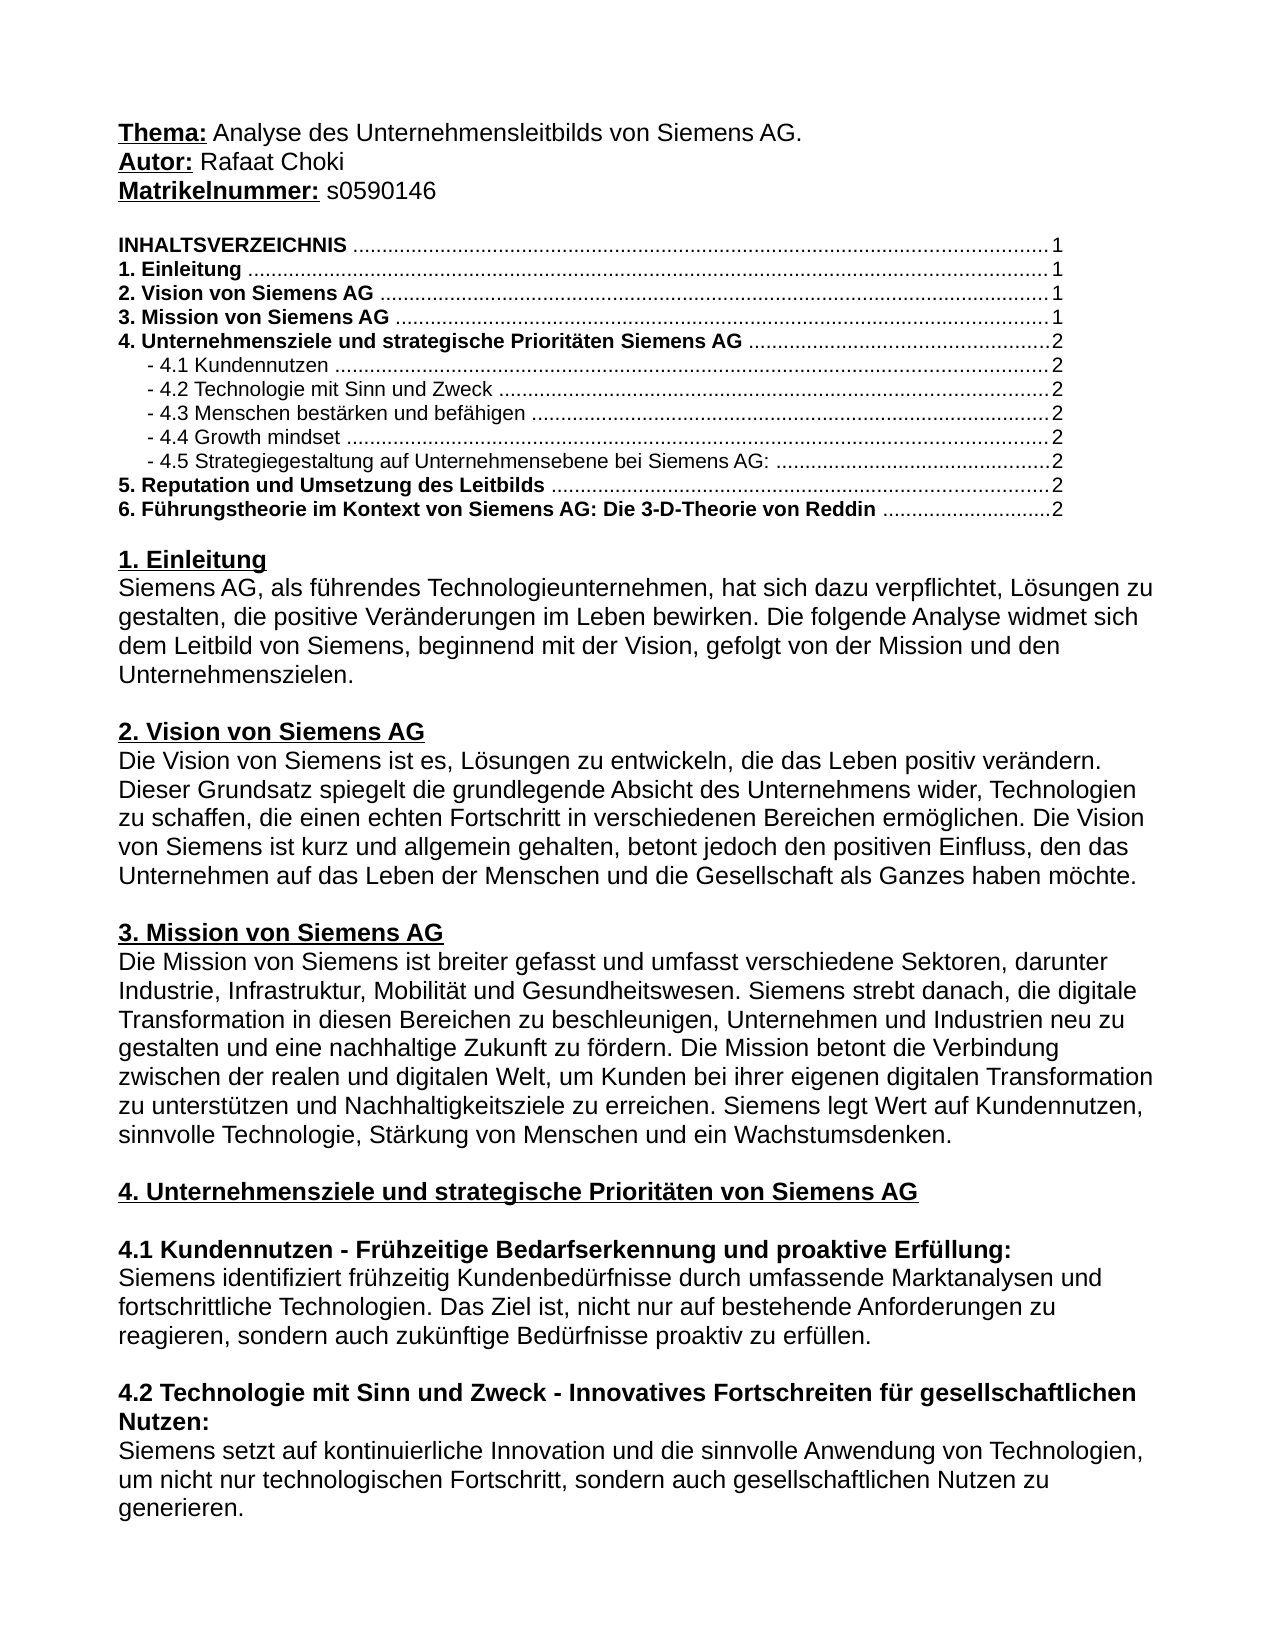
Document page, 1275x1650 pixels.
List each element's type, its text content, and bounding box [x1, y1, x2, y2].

text Siemens AG, als führendes Technologieunternehmen, hat sich dazu verpflichtet, Lösungen zu gestalten, die positive Veränderungen im Leben bewirken. Die folgende Analyse widmet sich dem Leitbild von Siemens, beginnend mit der Vision, gefolgt von der Mission und den Unternehmenszielen. [118, 573, 1157, 688]
text 5. Reputation und Umsetzung des Leitbilds 2 [118, 473, 1157, 497]
text 4. Unternehmensziele und strategische Prioritäten Siemens AG 2 [118, 329, 1157, 353]
text 4. Unternehmensziele und strategische Prioritäten von Siemens AG [118, 1177, 1157, 1206]
text 6. Führungstheorie im Kontext von Siemens AG: Die 3-D-Theorie von Reddin 2 [118, 497, 1157, 544]
text 4.2 Technologie mit Sinn und Zweck - Innovatives Fortschreiten für gesellschaftlichen Nutzen: [118, 1378, 1157, 1436]
text Die Vision von Siemens ist es, Lösungen zu entwickeln, die das Leben positiv verändern. Dieser Grundsatz spiegelt die grundlegende Absicht des Unternehmens wider, Technologien zu schaffen, die einen echten Fortschritt in verschiedenen Bereichen ermöglichen. Die Vision von Siemens ist kurz und allgemein gehalten, betont jedoch den positiven Einfluss, den das Unternehmen auf das Leben der Menschen und die Gesellschaft als Ganzes haben möchte. [118, 746, 1157, 889]
text Siemens setzt auf kontinuierliche Innovation und die sinnvolle Anwendung von Technologien, um nicht nur technologischen Fortschritt, sondern auch gesellschaftlichen Nutzen zu generieren. [118, 1436, 1157, 1522]
text - 4.1 Kundennutzen 2 [118, 353, 1157, 377]
text - 4.4 Growth mindset 2 [118, 425, 1157, 449]
text 3. Mission von Siemens AG 1 [118, 305, 1157, 329]
text 2. Vision von Siemens AG 1 [118, 281, 1157, 305]
text 2. Vision von Siemens AG [118, 717, 1157, 746]
text 1. Einleitung [118, 544, 1157, 573]
text - 4.2 Technologie mit Sinn und Zweck 2 [118, 377, 1157, 401]
text - 4.5 Strategiegestaltung auf Unternehmensebene bei Siemens AG: 2 [118, 449, 1157, 473]
text Thema: Analyse des Unternehmensleitbilds von Siemens AG. [118, 118, 1157, 147]
text - 4.3 Menschen bestärken und befähigen 2 [118, 401, 1157, 425]
text 3. Mission von Siemens AG [118, 918, 1157, 947]
text Autor: Rafaat Choki [118, 147, 1157, 176]
text Die Mission von Siemens ist breiter gefasst und umfasst verschiedene Sektoren, darunter Industrie, Infrastruktur, Mobilität und Gesundheitswesen. Siemens strebt danach, die digitale Transformation in diesen Bereichen zu beschleunigen, Unternehmen und Industrien neu zu gestalten und eine nachhaltige Zukunft zu fördern. Die Mission betont die Verbindung zwischen der realen und digitalen Welt, um Kunden bei ihrer eigenen digitalen Transformation zu unterstützen und Nachhaltigkeitsziele zu erreichen. Siemens legt Wert auf Kundennutzen, sinnvolle Technologie, Stärkung von Menschen und ein Wachstumsdenken. [118, 947, 1157, 1148]
text Matrikelnummer: s0590146 [118, 176, 1157, 204]
text 1. Einleitung 1 [118, 257, 1157, 281]
text INHALTSVERZEICHNIS 1 [118, 233, 1157, 257]
text 4.1 Kundennutzen - Frühzeitige Bedarfserkennung und proaktive Erfüllung: [118, 1234, 1157, 1263]
text Siemens identifiziert frühzeitig Kundenbedürfnisse durch umfassende Marktanalysen und fortschrittliche Technologien. Das Ziel ist, nicht nur auf bestehende Anforderungen zu reagieren, sondern auch zukünftige Bedürfnisse proaktiv zu erfüllen. [118, 1263, 1157, 1349]
